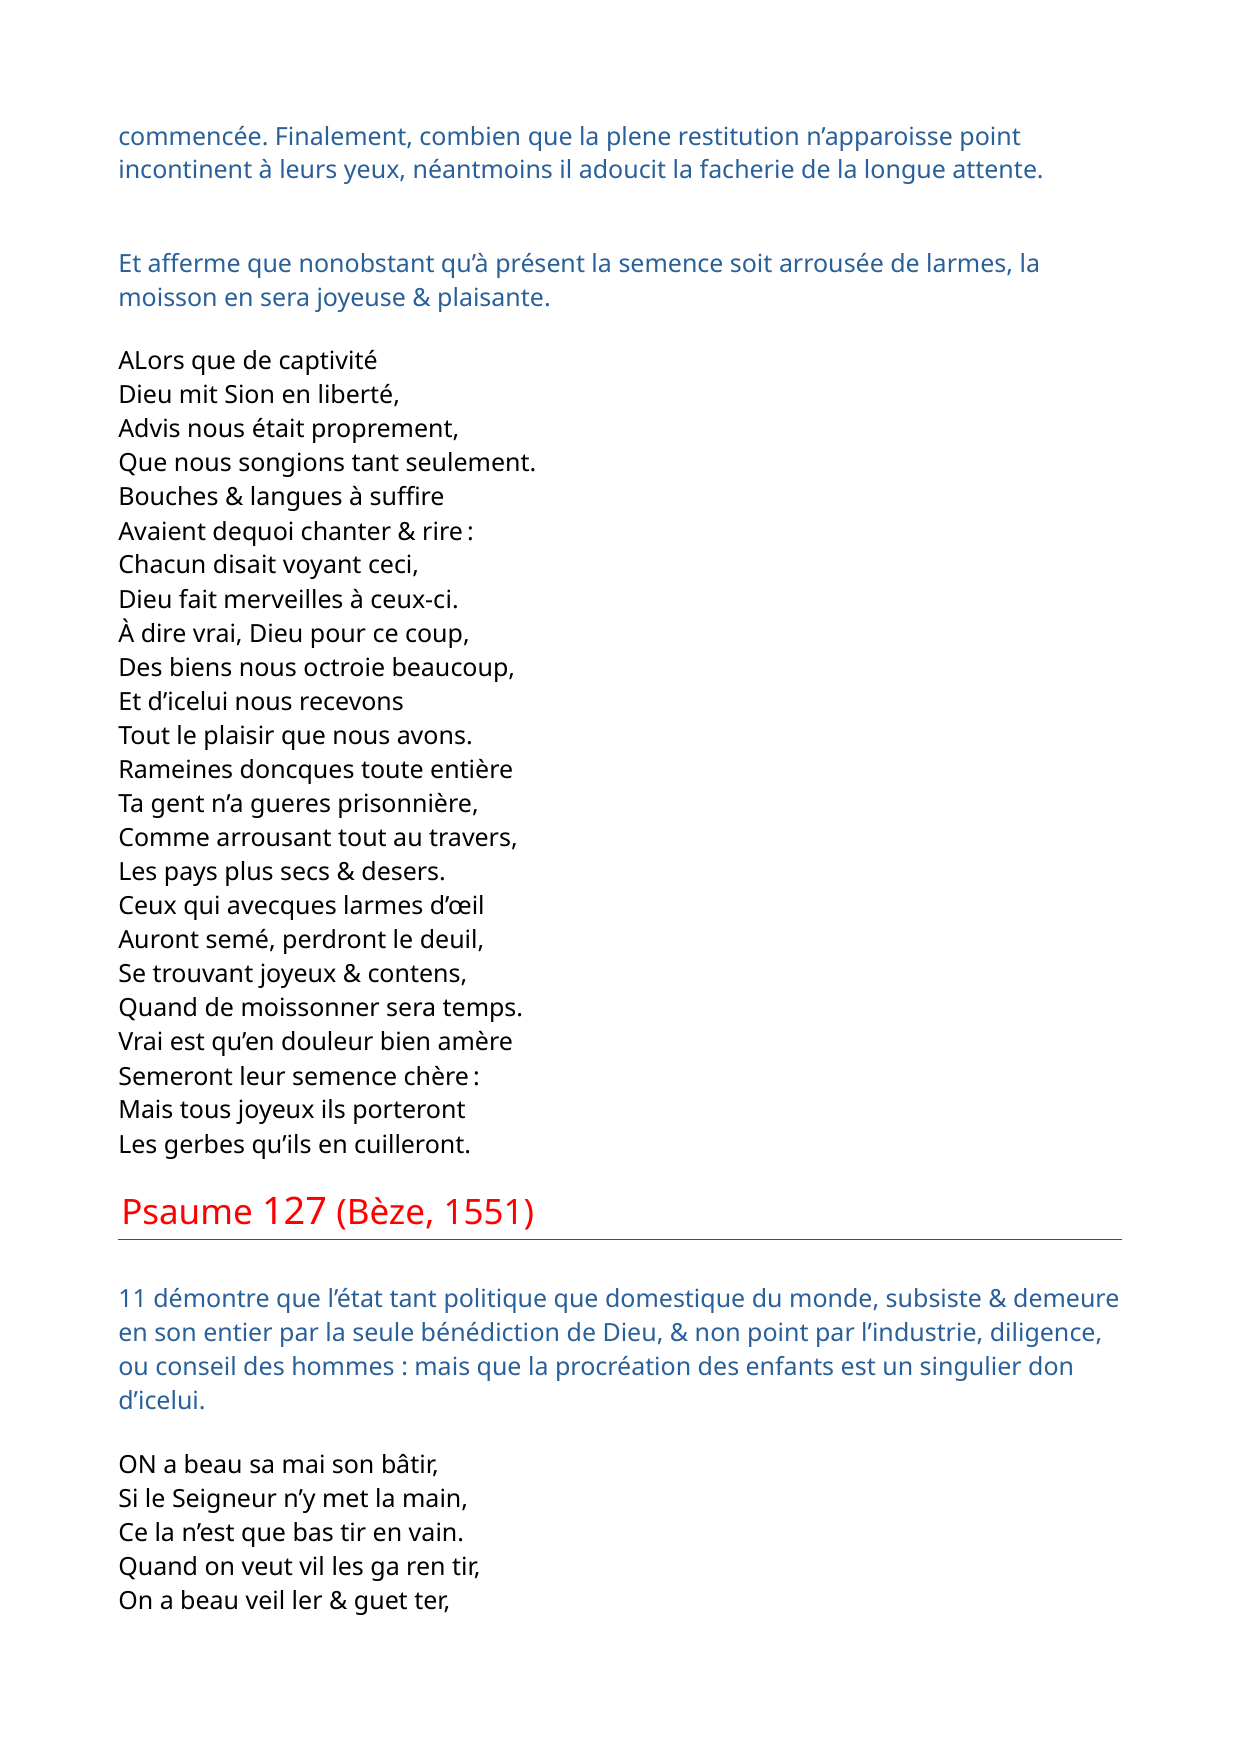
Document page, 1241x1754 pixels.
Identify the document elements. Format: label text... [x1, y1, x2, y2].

text Des biens nous octroie beaucoup, [118, 649, 1122, 683]
text Et afferme que nonobstant qu’à présent la semence soit arrousée de larmes, la moisson en sera joyeuse & plaisante. [118, 245, 1122, 313]
text Se trouvant joyeux & contens, [118, 956, 1122, 990]
text Les gerbes qu’ils en cuilleront. [118, 1126, 1122, 1160]
text Ceux qui avecques larmes d’œil [118, 888, 1122, 922]
text Vrai est qu’en douleur bien amère [118, 1024, 1122, 1058]
text ON a beau sa mai son bâtir, [118, 1446, 1122, 1481]
text 11 démontre que l’état tant politique que domestique du monde, subsiste & demeure en son entier par la seule bénédiction de Dieu, & non point par l’industrie, diligence, ou conseil des hommes : mais que la procréation des enfants est un singulier don d’icelui. [118, 1281, 1122, 1417]
text Ce la n’est que bas tir en vain. [118, 1514, 1122, 1549]
text Mais tous joyeux ils porteront [118, 1092, 1122, 1126]
text Bouches & langues à suffire [118, 479, 1122, 513]
text Advis nous était proprement, [118, 411, 1122, 445]
text Si le Seigneur n’y met la main, [118, 1481, 1122, 1514]
text Quand on veut vil les ga ren tir, [118, 1549, 1122, 1583]
text commencée. Finalement, combien que la plene restitution n’apparoisse point incontinent à leurs yeux, néantmoins il adoucit la facherie de la longue attente. [118, 118, 1122, 186]
text Quand de moissonner sera temps. [118, 990, 1122, 1024]
subtitle Psaume 127 (Bèze, 1551) [118, 1181, 1122, 1239]
text Dieu mit Sion en liberté, [118, 377, 1122, 411]
text Dieu fait merveilles à ceux-ci. [118, 581, 1122, 615]
text Rameines doncques toute entière [118, 752, 1122, 786]
text Et d’icelui nous recevons [118, 683, 1122, 717]
text Ta gent n’a gueres prisonnière, [118, 786, 1122, 820]
text Avaient dequoi chanter & rire : [118, 513, 1122, 547]
text Comme arrousant tout au travers, [118, 820, 1122, 854]
text ALors que de captivité [118, 343, 1122, 377]
text À dire vrai, Dieu pour ce coup, [118, 615, 1122, 649]
text Semeront leur semence chère : [118, 1058, 1122, 1092]
text Les pays plus secs & desers. [118, 854, 1122, 888]
text Chacun disait voyant ceci, [118, 547, 1122, 581]
text Que nous songions tant seulement. [118, 445, 1122, 479]
text Tout le plaisir que nous avons. [118, 717, 1122, 752]
text Auront semé, perdront le deuil, [118, 922, 1122, 956]
text On a beau veil ler & guet ter, [118, 1583, 1122, 1617]
